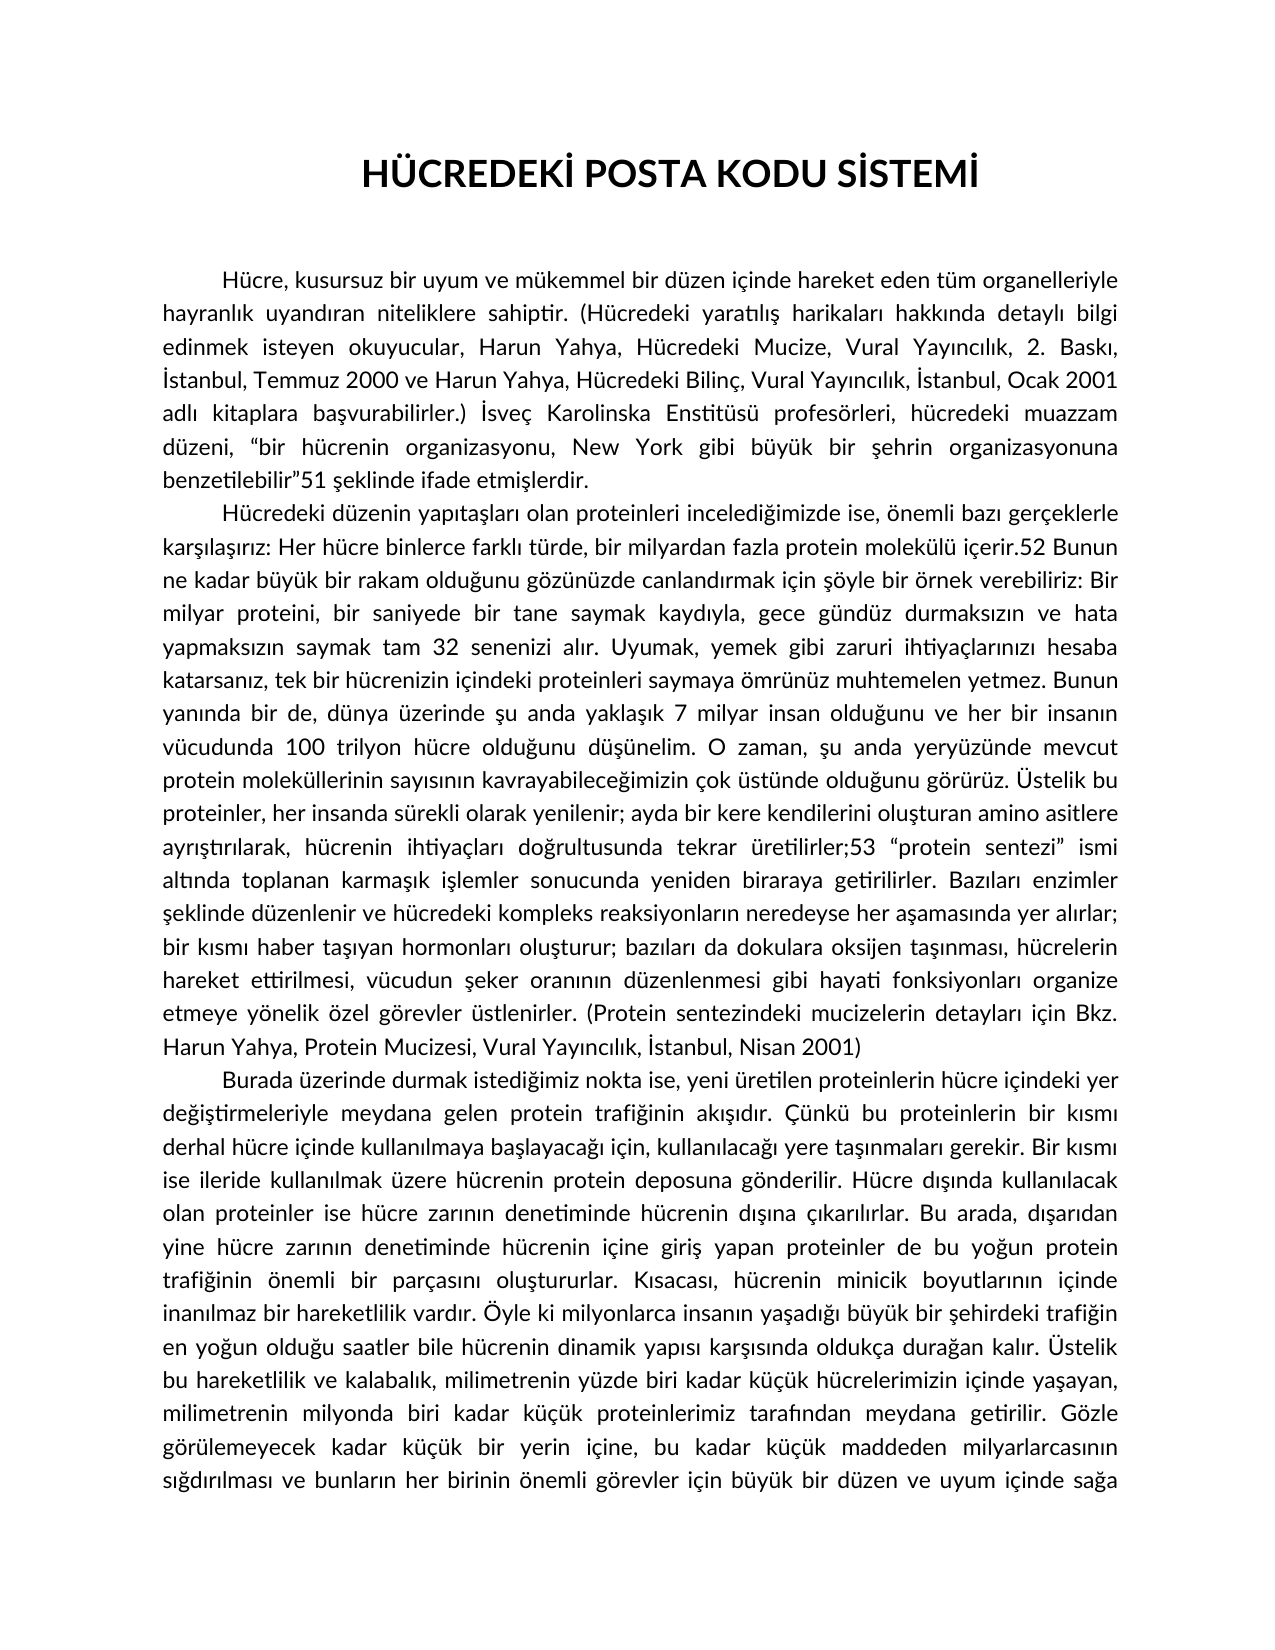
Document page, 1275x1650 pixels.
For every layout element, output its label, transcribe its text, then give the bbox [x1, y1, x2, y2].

text Hücredeki düzenin yapıtaşları olan proteinleri incelediğimizde ise, önemli bazı gerçeklerle karşılaşırız: Her hücre binlerce farklı türde, bir milyardan fazla protein molekülü içerir.52 Bunun ne kadar büyük bir rakam olduğunu gözünüzde canlandırmak için şöyle bir örnek verebiliriz: Bir milyar proteini, bir saniyede bir tane saymak kaydıyla, gece gündüz durmaksızın ve hata yapmaksızın saymak tam 32 senenizi alır. Uyumak, yemek gibi zaruri ihtiyaçlarınızı hesaba katarsanız, tek bir hücrenizin içindeki proteinleri saymaya ömrünüz muhtemelen yetmez. Bunun yanında bir de, dünya üzerinde şu anda yaklaşık 7 milyar insan olduğunu ve her bir insanın vücudunda 100 trilyon hücre olduğunu düşünelim. O zaman, şu anda yeryüzünde mevcut protein moleküllerinin sayısının kavrayabileceğimizin çok üstünde olduğunu görürüz. Üstelik bu proteinler, her insanda sürekli olarak yenilenir; ayda bir kere kendilerini oluşturan amino asitlere ayrıştırılarak, hücrenin ihtiyaçları doğrultusunda tekrar üretilirler;53 “protein sentezi” ismi altında toplanan karmaşık işlemler sonucunda yeniden biraraya getirilirler. Bazıları enzimler şeklinde düzenlenir ve hücredeki kompleks reaksiyonların neredeyse her aşamasında yer alırlar; bir kısmı haber taşıyan hormonları oluşturur; bazıları da dokulara oksijen taşınması, hücrelerin hareket ettirilmesi, vücudun şeker oranının düzenlenmesi gibi hayati fonksiyonları organize etmeye yönelik özel görevler üstlenirler. (Protein sentezindeki mucizelerin detayları için Bkz. Harun Yahya, Protein Mucizesi, Vural Yayıncılık, İstanbul, Nisan 2001) [162, 495, 1119, 1062]
text HÜCREDEKİ POSTA KODU SİSTEMİ [162, 150, 1119, 195]
text Hücre, kusursuz bir uyum ve mükemmel bir düzen içinde hareket eden tüm organelleriyle hayranlık uyandıran niteliklere sahiptir. (Hücredeki yaratılış harikaları hakkında detaylı bilgi edinmek isteyen okuyucular, Harun Yahya, Hücredeki Mucize, Vural Yayıncılık, 2. Baskı, İstanbul, Temmuz 2000 ve Harun Yahya, Hücredeki Bilinç, Vural Yayıncılık, İstanbul, Ocak 2001 adlı kitaplara başvurabilirler.) İsveç Karolinska Enstitüsü profesörleri, hücredeki muazzam düzeni, “bir hücrenin organizasyonu, New York gibi büyük bir şehrin organizasyonuna benzetilebilir”51 şeklinde ifade etmişlerdir. [162, 262, 1119, 495]
text Burada üzerinde durmak istediğimiz nokta ise, yeni üretilen proteinlerin hücre içindeki yer değiştirmeleriyle meydana gelen protein trafiğinin akışıdır. Çünkü bu proteinlerin bir kısmı derhal hücre içinde kullanılmaya başlayacağı için, kullanılacağı yere taşınmaları gerekir. Bir kısmı ise ileride kullanılmak üzere hücrenin protein deposuna gönderilir. Hücre dışında kullanılacak olan proteinler ise hücre zarının denetiminde hücrenin dışına çıkarılırlar. Bu arada, dışarıdan yine hücre zarının denetiminde hücrenin içine giriş yapan proteinler de bu yoğun protein trafiğinin önemli bir parçasını oluştururlar. Kısacası, hücrenin minicik boyutlarının içinde inanılmaz bir hareketlilik vardır. Öyle ki milyonlarca insanın yaşadığı büyük bir şehirdeki trafiğin en yoğun olduğu saatler bile hücrenin dinamik yapısı karşısında oldukça durağan kalır. Üstelik bu hareketlilik ve kalabalık, milimetrenin yüzde biri kadar küçük hücrelerimizin içinde yaşayan, milimetrenin milyonda biri kadar küçük proteinlerimiz tarafından meydana getirilir. Gözle görülemeyecek kadar küçük bir yerin içine, bu kadar küçük maddeden milyarlarcasının sığdırılması ve bunların her birinin önemli görevler için büyük bir düzen ve uyum içinde sağa [162, 1062, 1119, 1495]
